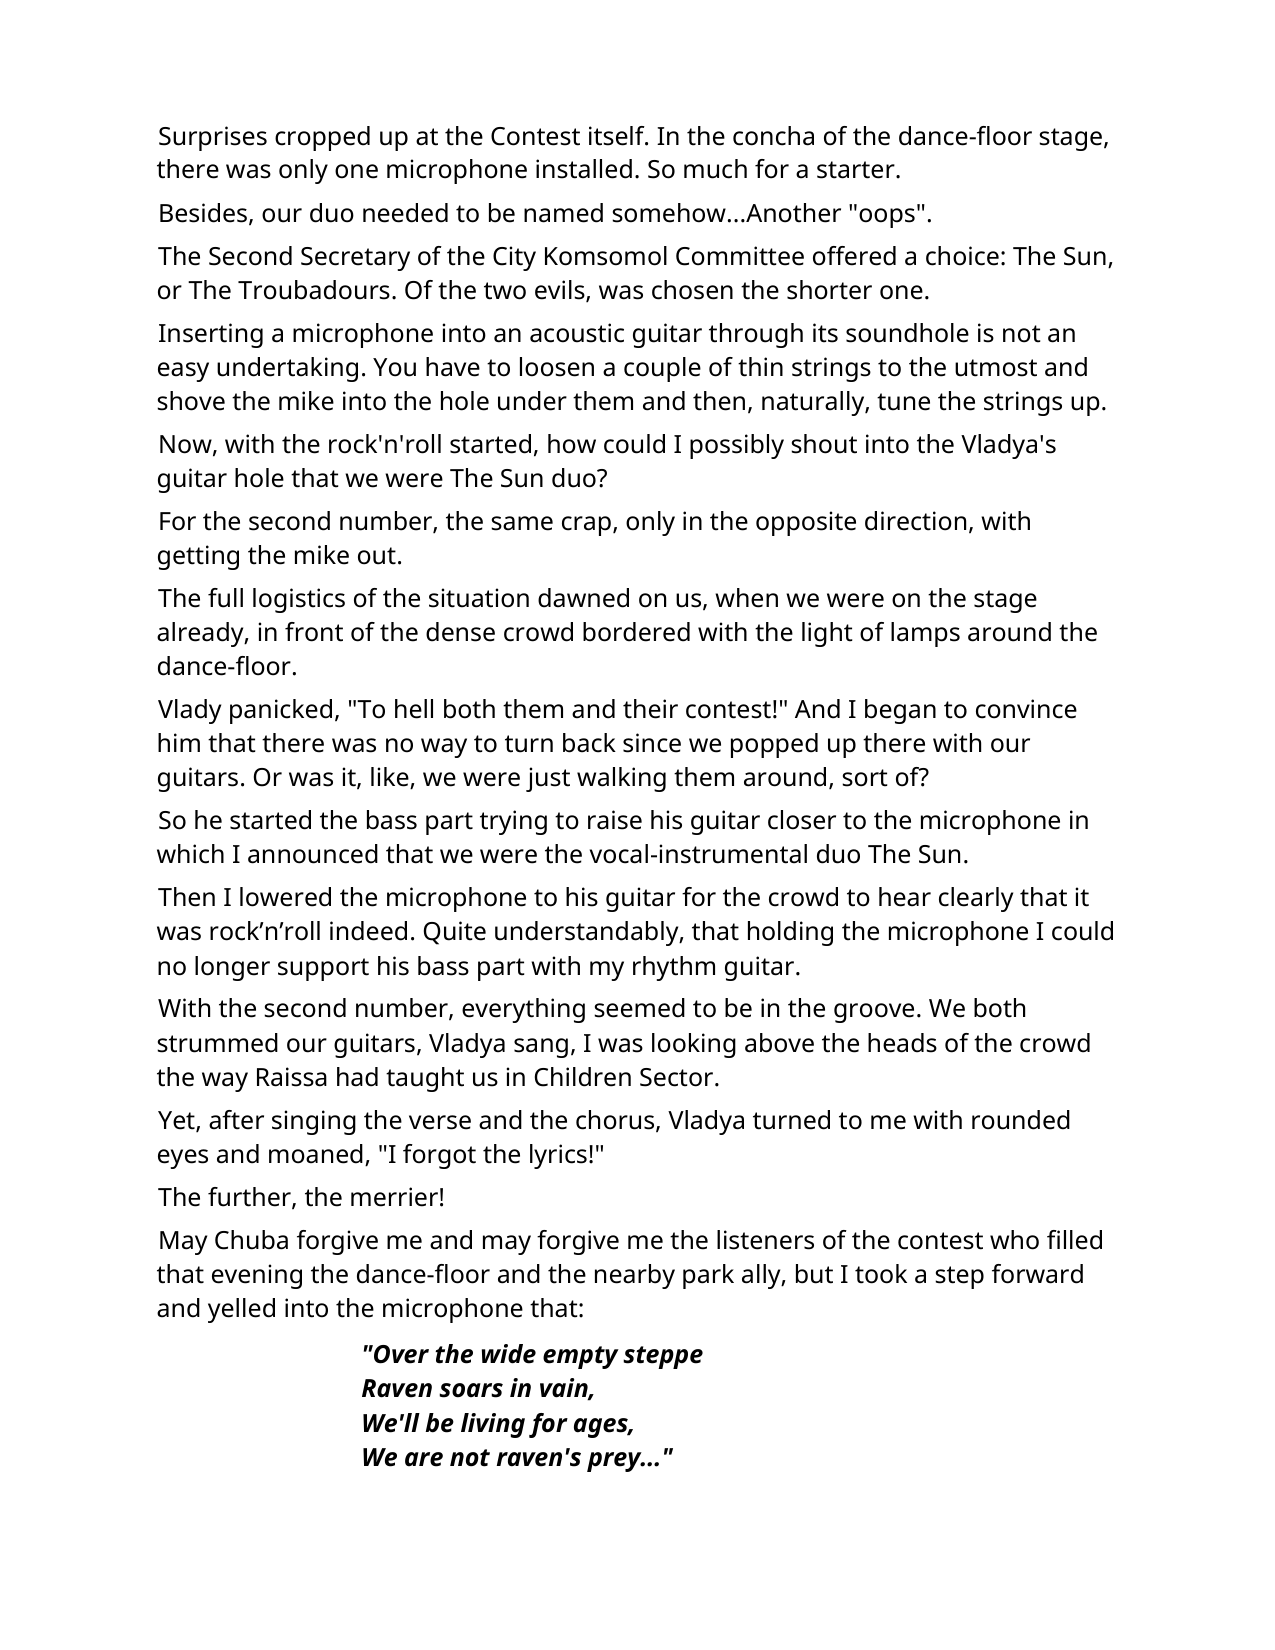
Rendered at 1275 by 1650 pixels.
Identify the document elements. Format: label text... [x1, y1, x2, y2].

text Raven soars in vain, [286, 1371, 1118, 1405]
text Besides, our duo needed to be named somehow...Another "oops". [156, 195, 1118, 229]
text Inserting a microphone into an acoustic guitar through its soundhole is not an easy undertaking. You have to loosen a couple of thin strings to the utmost and shove the mike into the hole under them and then, naturally, tune the strings up. [156, 315, 1118, 417]
text Vlady panicked, "To hell both them and their contest!" And I began to convince him that there was no way to turn back since we popped up there with our guitars. Or was it, like, we were just walking them around, sort of? [156, 692, 1118, 794]
text With the second number, everything seemed to be in the groove. We both strummed our guitars, Vladya sang, I was looking above the heads of the crowd the way Raissa had taught us in Children Sector. [156, 991, 1118, 1093]
text Now, with the rock'n'roll started, how could I possibly shout into the Vladya's guitar hole that we were The Sun duo? [156, 426, 1118, 494]
text Surprises cropped up at the Contest itself. In the concha of the dance-floor stage, there was only one microphone installed. So much for a starter. [156, 118, 1118, 186]
text We are not raven's prey..." [286, 1439, 1118, 1473]
text For the second number, the same crap, only in the opposite direction, with getting the mike out. [156, 503, 1118, 572]
text The full logistics of the situation dawned on us, when we were on the stage already, in front of the dense crowd bordered with the light of lamps around the dance-floor. [156, 581, 1118, 683]
text So he started the bass part trying to raise his guitar closer to the microphone in which I announced that we were the vocal-instrumental duo The Sun. [156, 803, 1118, 871]
text The further, the merrier! [156, 1179, 1118, 1213]
text "Over the wide empty steppe [286, 1337, 1118, 1371]
text We'll be living for ages, [286, 1405, 1118, 1439]
text Then I lowered the microphone to his guitar for the crowd to hear clearly that it was rock’n’roll indeed. Quite understandably, that holding the microphone I could no longer support his bass part with my rhythm guitar. [156, 880, 1118, 982]
text The Second Secretary of the City Komsomol Committee offered a choice: The Sun, or The Troubadours. Of the two evils, was chosen the shorter one. [156, 238, 1118, 306]
text Yet, after singing the verse and the chorus, Vladya turned to me with rounded eyes and moaned, "I forgot the lyrics!" [156, 1102, 1118, 1170]
text May Chuba forgive me and may forgive me the listeners of the contest who filled that evening the dance-floor and the nearby park ally, but I took a step forward and yelled into the microphone that: [156, 1222, 1118, 1324]
